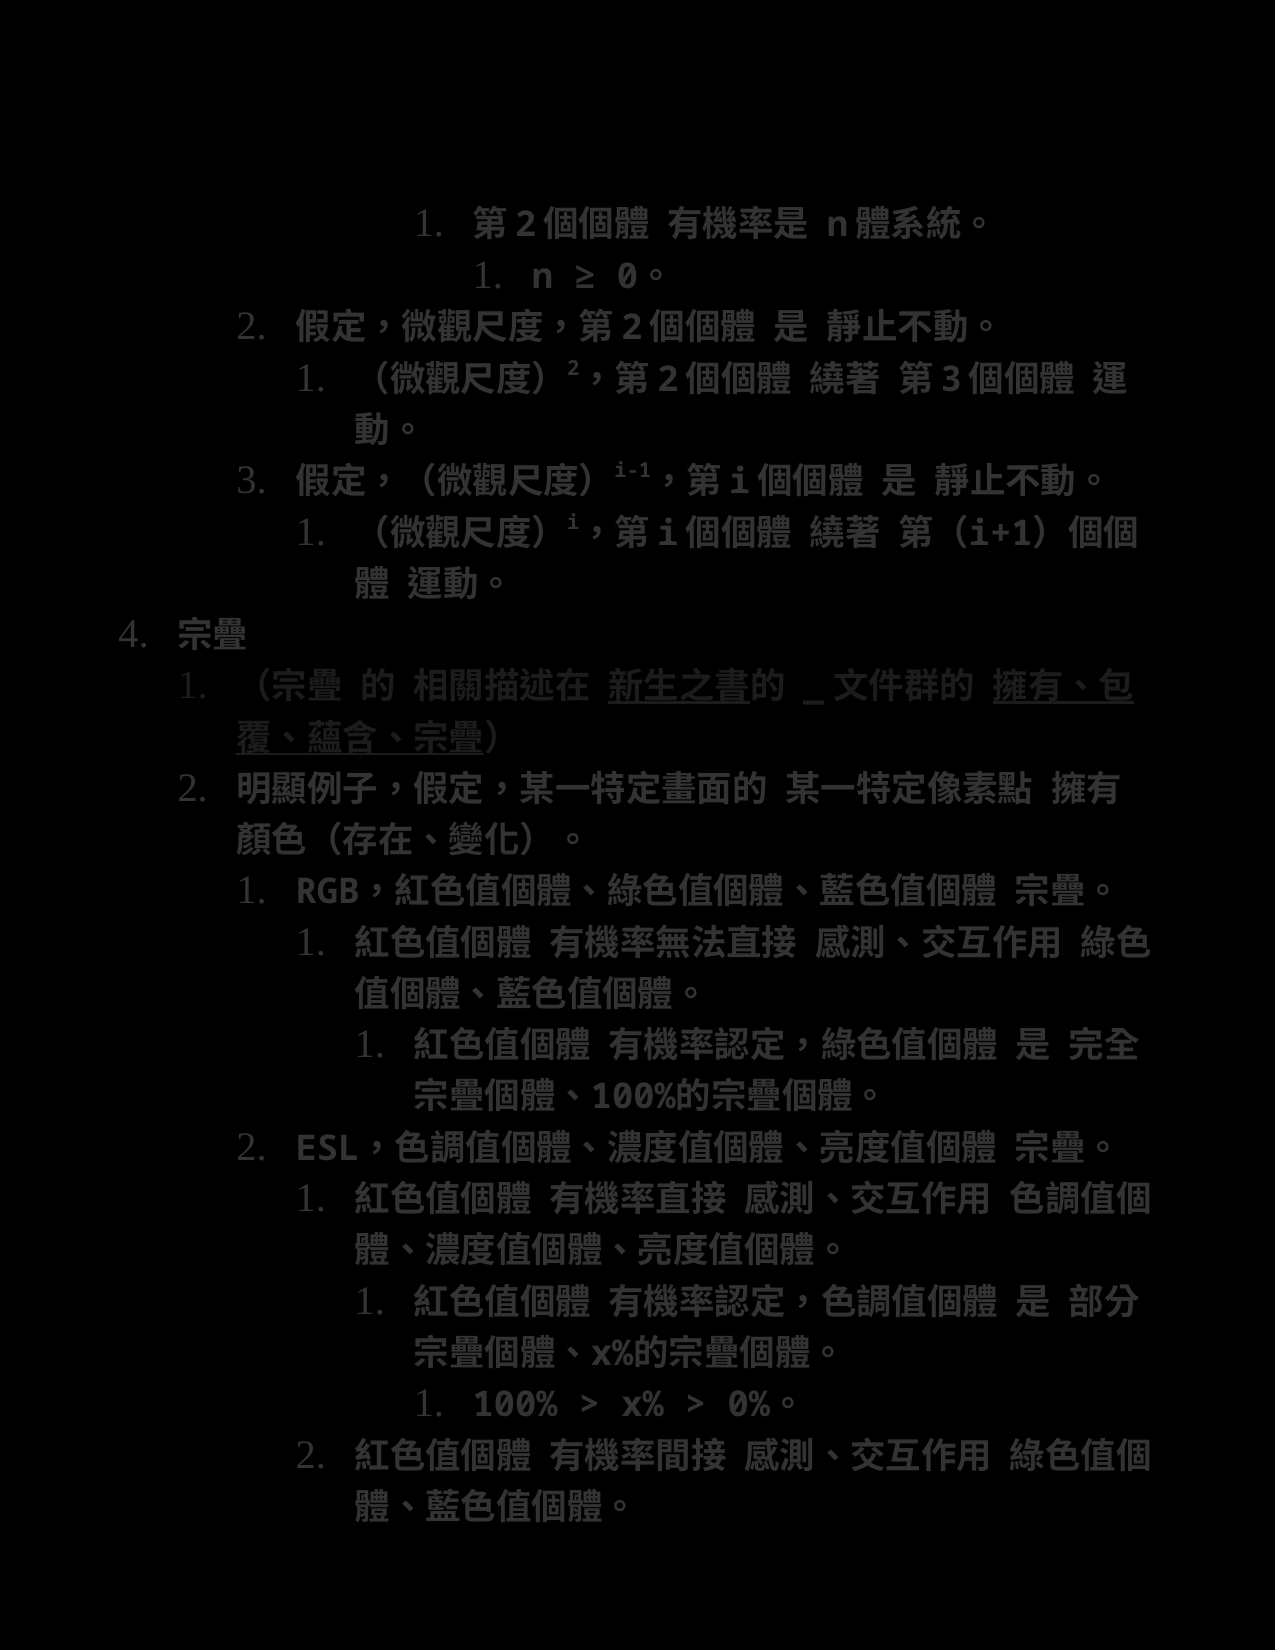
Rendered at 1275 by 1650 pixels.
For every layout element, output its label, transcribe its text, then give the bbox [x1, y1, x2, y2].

list ESL，色調值個體、濃度值個體、亮度值個體 宗疊。 [236, 1119, 1157, 1171]
list 假定，（微觀尺度）i-1，第i個個體 是 靜止不動。 [236, 452, 1157, 504]
list （微觀尺度）i，第i個個體 繞著 第（i+1）個個體 運動。 [295, 504, 1157, 606]
list n ≥ 0。 [472, 247, 1157, 298]
list 假定，微觀尺度，第2個個體 是 靜止不動。 [236, 298, 1157, 350]
list （宗疊 的 相關描述在 新生之書的 _ 文件群的 擁有、包覆、蘊含、宗疊） [177, 658, 1157, 760]
list 100% > x% > 0%。 [413, 1376, 1157, 1427]
list 紅色值個體 有機率直接 感測、交互作用 色調值個體、濃度值個體、亮度值個體。 [295, 1171, 1157, 1273]
list 宗疊 [118, 606, 1157, 658]
list （微觀尺度）2，第2個個體 繞著 第3個個體 運動。 [295, 350, 1157, 452]
list 紅色值個體 有機率間接 感測、交互作用 綠色值個體、藍色值個體。 [295, 1427, 1157, 1529]
list 紅色值個體 有機率認定，綠色值個體 是 完全宗疊個體、100%的宗疊個體。 [354, 1017, 1157, 1119]
list 紅色值個體 有機率無法直接 感測、交互作用 綠色值個體、藍色值個體。 [295, 914, 1157, 1017]
list RGB，紅色值個體、綠色值個體、藍色值個體 宗疊。 [236, 863, 1157, 914]
list 明顯例子，假定，某一特定畫面的 某一特定像素點 擁有 顏色（存在、變化）。 [177, 760, 1157, 863]
list 第2個個體 有機率是 n體系統。 [413, 196, 1157, 247]
list 紅色值個體 有機率認定，色調值個體 是 部分宗疊個體、x%的宗疊個體。 [354, 1273, 1157, 1376]
